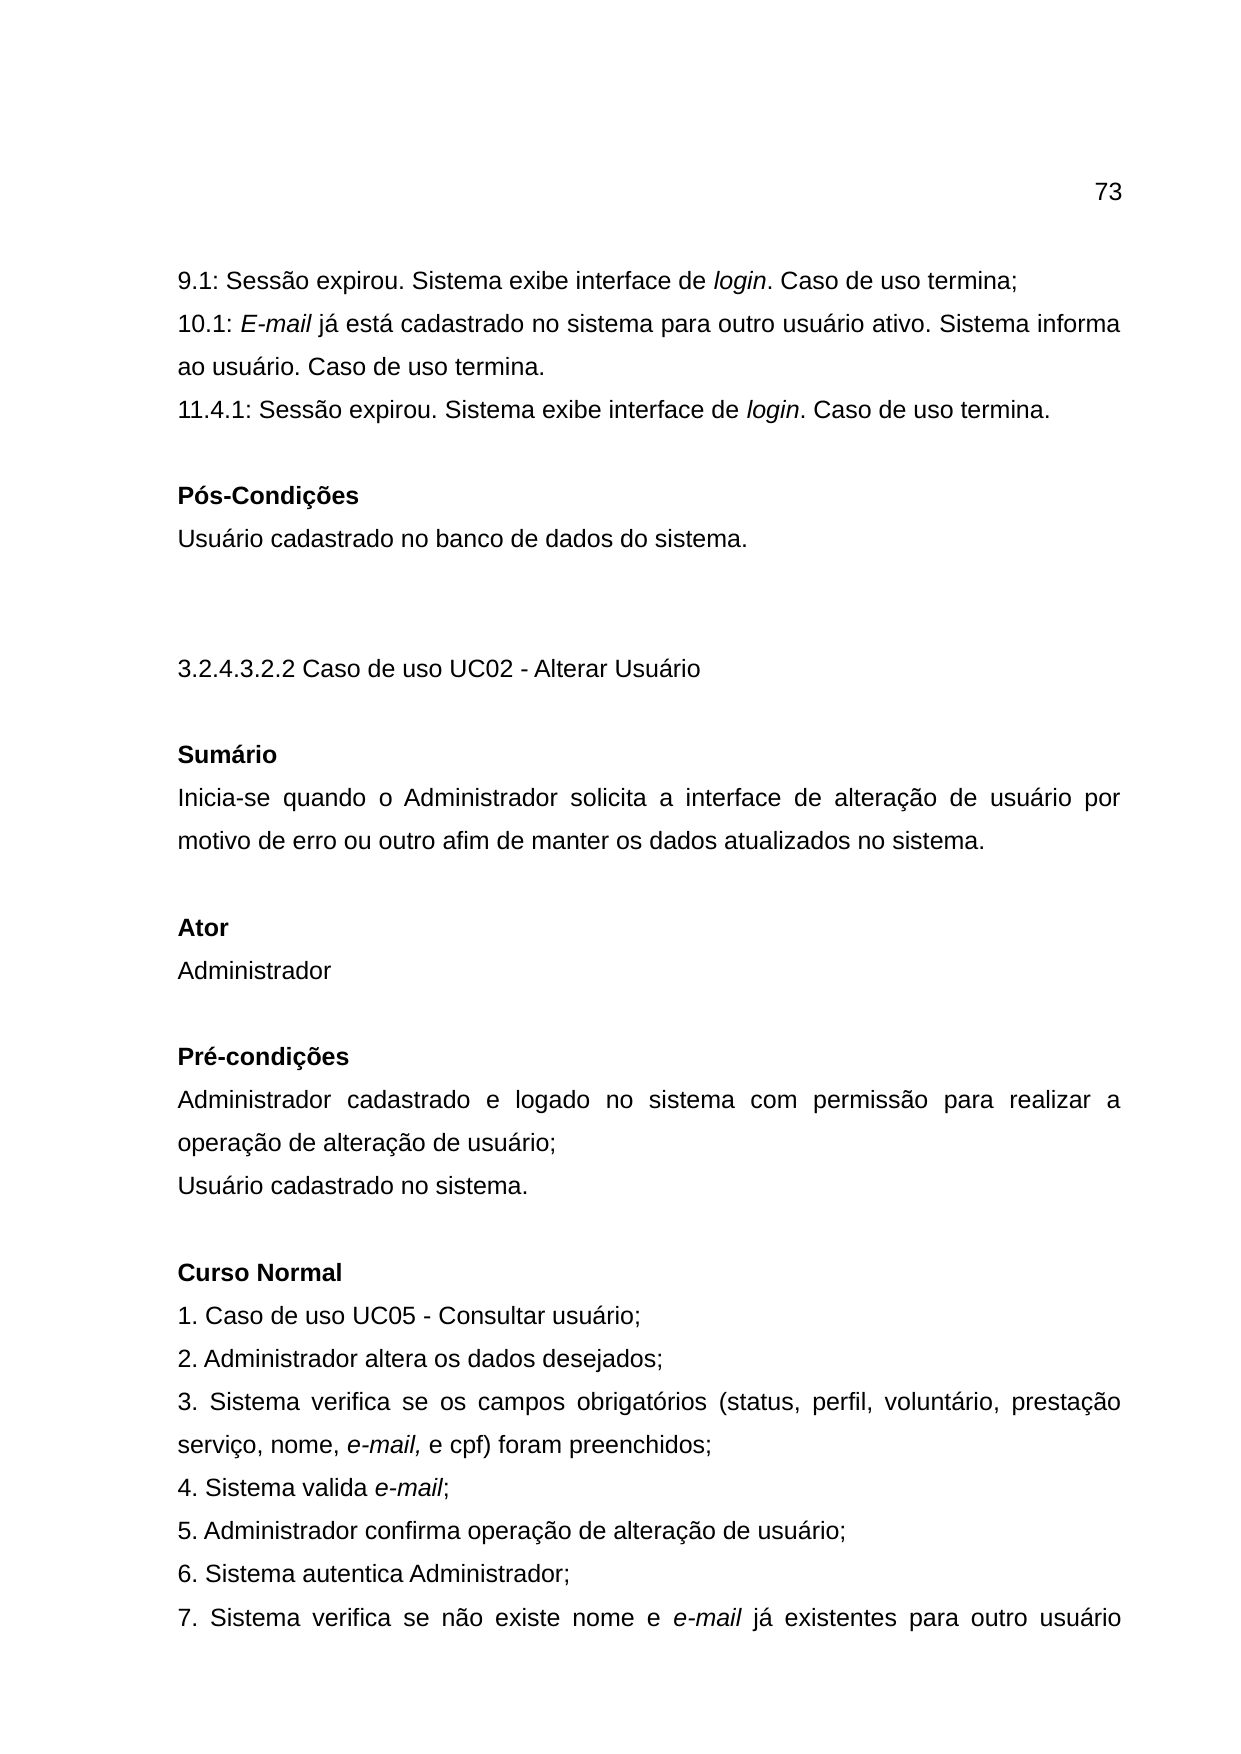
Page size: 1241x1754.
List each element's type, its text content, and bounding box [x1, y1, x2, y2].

text 3. Sistema verifica se os campos obrigatórios (status, perfil, voluntário, prestação serviço, nome, e-mail, e cpf) foram preenchidos; [177, 1387, 1122, 1459]
text 1. Caso de uso UC05 - Consultar usuário; [177, 1301, 1122, 1329]
text 11.4.1: Sessão expirou. Sistema exibe interface de login. Caso de uso termina. [177, 395, 1122, 424]
text Ator [177, 913, 1122, 941]
text Pré-condições [177, 1042, 1122, 1071]
text 10.1: E-mail já está cadastrado no sistema para outro usuário ativo. Sistema informa ao usuário. Caso de uso termina. [177, 309, 1122, 381]
text Usuário cadastrado no sistema. [177, 1171, 1122, 1200]
text Administrador cadastrado e logado no sistema com permissão para realizar a operação de alteração de usuário; [177, 1085, 1122, 1157]
text 7. Sistema verifica se não existe nome e e-mail já existentes para outro usuário [177, 1603, 1122, 1631]
text 2. Administrador altera os dados desejados; [177, 1344, 1122, 1373]
text Sumário [177, 740, 1122, 769]
text Inicia-se quando o Administrador solicita a interface de alteração de usuário por motivo de erro ou outro afim de manter os dados atualizados no sistema. [177, 783, 1122, 855]
text 6. Sistema autentica Administrador; [177, 1559, 1122, 1588]
text Curso Normal [177, 1258, 1122, 1286]
text 4. Sistema valida e-mail; [177, 1473, 1122, 1502]
text 3.2.4.3.2.2 Caso de uso UC02 - Alterar Usuário [177, 654, 1122, 683]
text 5. Administrador confirma operação de alteração de usuário; [177, 1516, 1122, 1545]
text Administrador [177, 956, 1122, 984]
text 9.1: Sessão expirou. Sistema exibe interface de login. Caso de uso termina; [177, 266, 1122, 294]
text Usuário cadastrado no banco de dados do sistema. [177, 524, 1122, 553]
text Pós-Condições [177, 481, 1122, 510]
